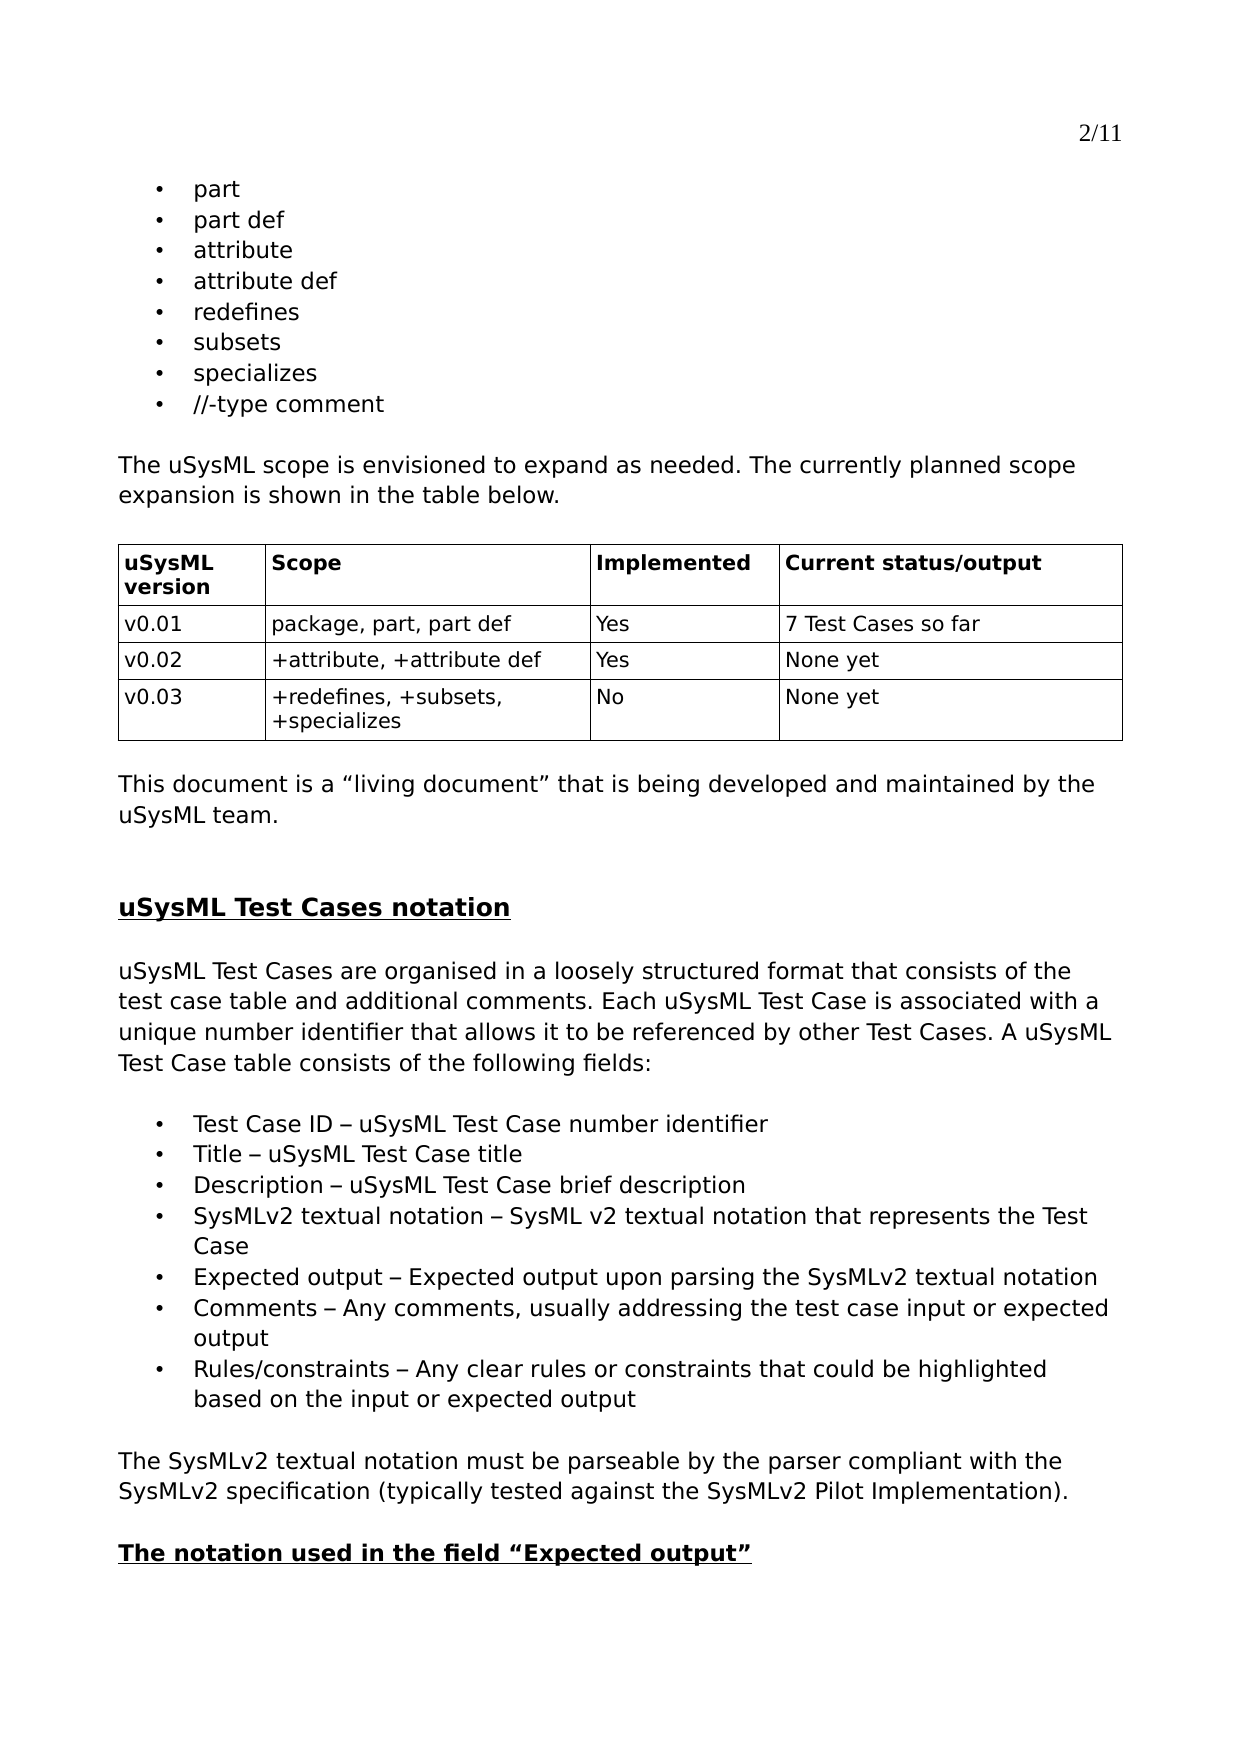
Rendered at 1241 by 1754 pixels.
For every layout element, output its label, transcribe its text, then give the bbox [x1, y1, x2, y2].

table_cell package, part, part def [266, 606, 590, 642]
table_cell None yet [780, 643, 1122, 678]
list attribute [156, 238, 1122, 264]
list Description uSysML Test Case brief description [156, 1172, 1122, 1199]
table_cell +redefines, +subsets, +specializes [266, 680, 590, 739]
table_cell None yet [780, 680, 1122, 739]
table_header Implemented [591, 545, 779, 605]
table_cell +attribute, +attribute def [266, 643, 590, 678]
table_header Scope [266, 545, 590, 605]
text The notation used in the field “Expected output” [118, 1540, 1122, 1566]
list attribute def [156, 268, 1122, 295]
list Title uSysML Test Case title [156, 1142, 1122, 1168]
list subsets [156, 329, 1122, 356]
list Comments Any comments, usually addressing the test case input or expected output [156, 1295, 1122, 1352]
table_cell Yes [591, 606, 779, 642]
list part [156, 176, 1122, 203]
list Rules/constraints Any clear rules or constraints that could be highlighted based on the input or expected output [156, 1356, 1122, 1413]
table_header Current status/output [780, 545, 1122, 605]
list Test Case ID uSysML Test Case number identifier [156, 1111, 1122, 1138]
list Expected output Expected output upon parsing the SysMLv2 textual notation [156, 1264, 1122, 1291]
text The uSysML scope is envisioned to expand as needed. The currently planned scope expansion is shown in the table below. [118, 452, 1122, 509]
text The SysMLv2 textual notation must be parseable by the parser compliant with the SysMLv2 specification (typically tested against the SysMLv2 Pilot Implementation). [118, 1448, 1122, 1505]
table_cell v0.02 [119, 643, 265, 678]
table_cell v0.03 [119, 680, 265, 739]
text uSysML Test Cases are organised in a loosely structured format that consists of the test case table and additional comments. Each uSysML Test Case is associated with a unique number identifier that allows it to be referenced by other Test Cases. A uSysML Test Case table consists of the following fields: [118, 958, 1122, 1076]
text This document is a “living document” that is being developed and maintained by the uSysML team. [118, 771, 1122, 828]
list specializes [156, 360, 1122, 387]
table_header uSysML version [119, 545, 265, 605]
list SysMLv2 textual notation SysML v2 textual notation that represents the Test Case [156, 1203, 1122, 1260]
list //-type comment [156, 391, 1122, 417]
table_cell No [591, 680, 779, 739]
table_cell v0.01 [119, 606, 265, 642]
list redefines [156, 299, 1122, 326]
text uSysML Test Cases notation [118, 894, 1122, 923]
table_cell Yes [591, 643, 779, 678]
table_cell 7 Test Cases so far [780, 606, 1122, 642]
list part def [156, 207, 1122, 234]
